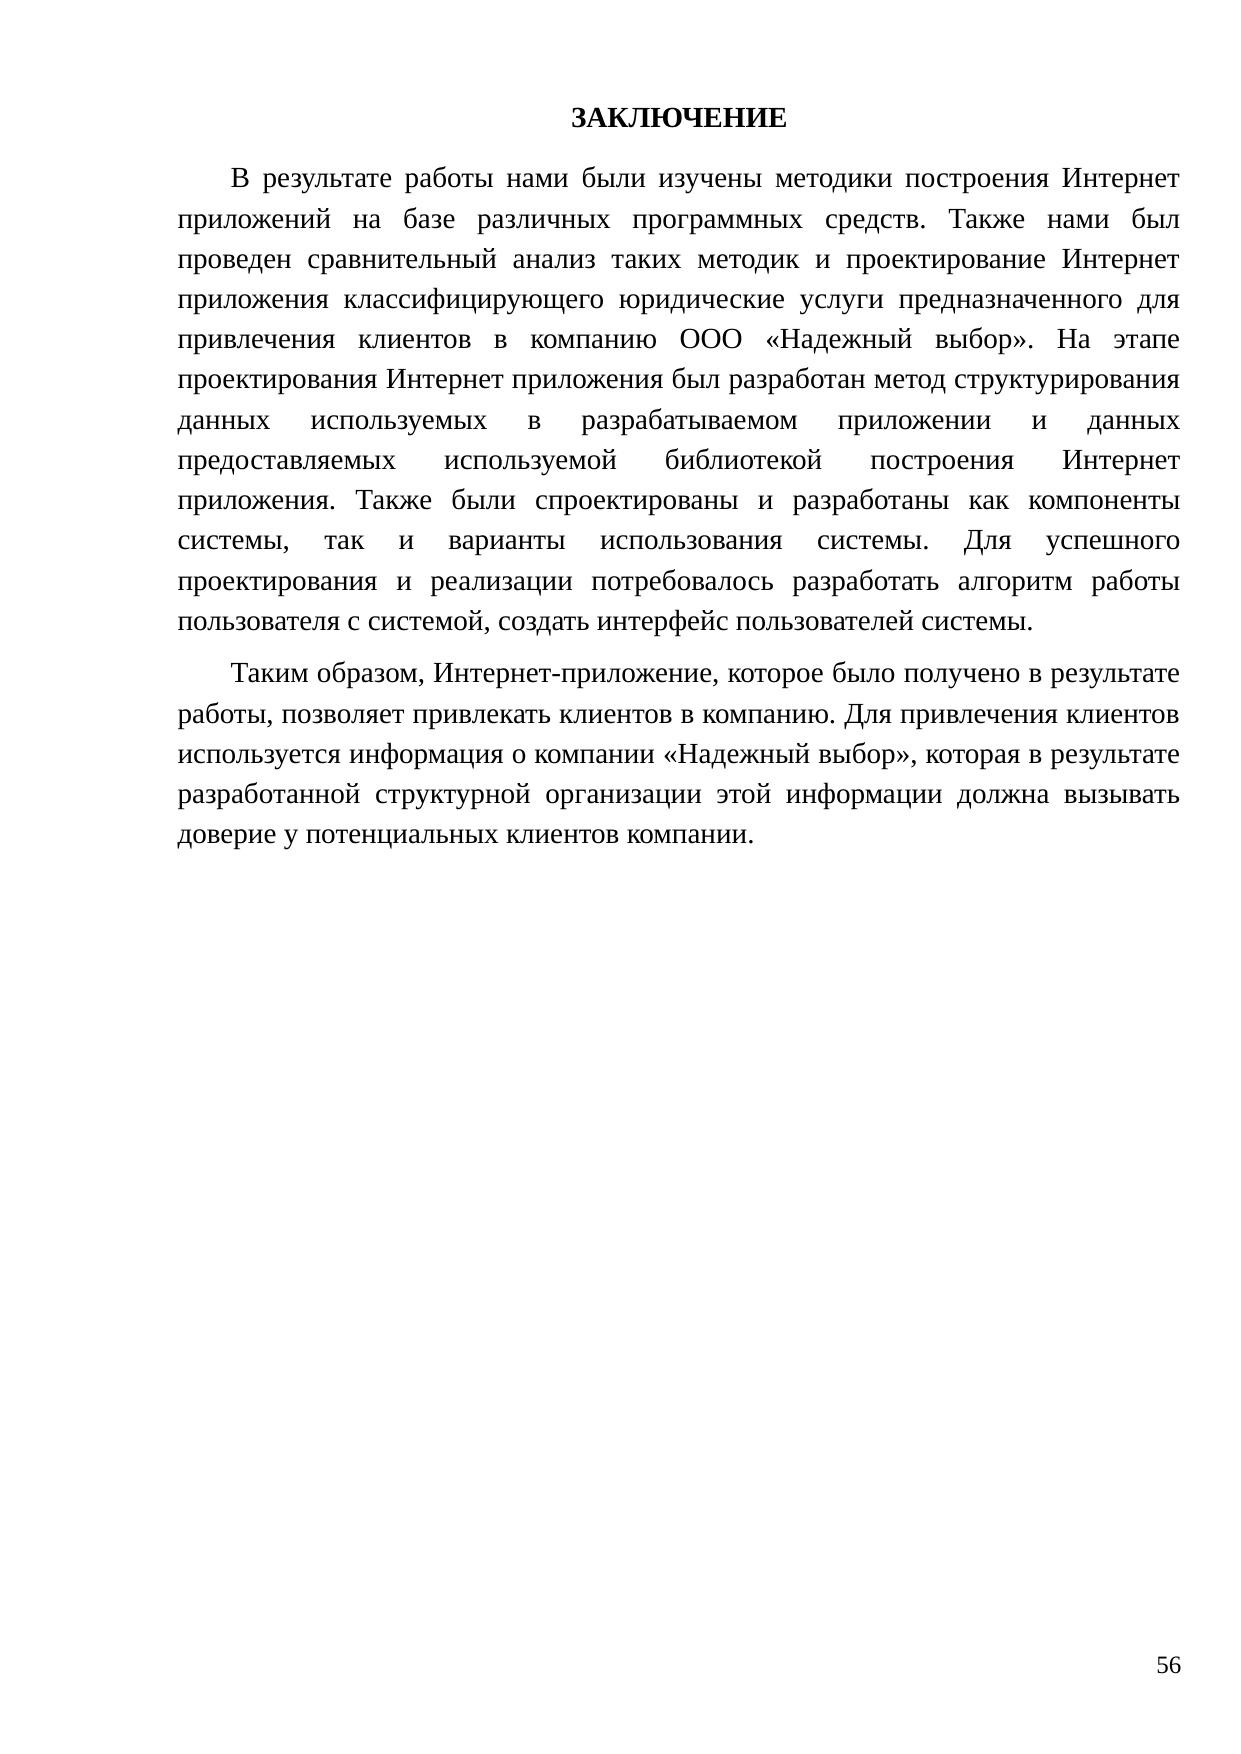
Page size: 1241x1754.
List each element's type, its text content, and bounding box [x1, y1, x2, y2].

subtitle ЗАКЛЮЧЕНИЕ [177, 100, 1181, 133]
text Таким образом, Интернет-приложение, которое было получено в результате работы, позволяет привлекать клиентов в компанию. Для привлечения клиентов используется информация о компании «Надежный выбор», которая в результате разработанной структурной организации этой информации должна вызывать доверие у потенциальных клиентов компании. [177, 656, 1181, 850]
text В результате работы нами были изучены методики построения Интернет приложений на базе различных программных средств. Также нами был проведен сравнительный анализ таких методик и проектирование Интернет приложения классифицирующего юридические услуги предназначенного для привлечения клиентов в компанию ООО «Надежный выбор». На этапе проектирования Интернет приложения был разработан метод структурирования данных используемых в разрабатываемом приложении и данных предоставляемых используемой библиотекой построения Интернет приложения. Также были спроектированы и разработаны как компоненты системы, так и варианты использования системы. Для успешного проектирования и реализации потребовалось разработать алгоритм работы пользователя с системой, создать интерфейс пользователей системы. [177, 161, 1181, 636]
